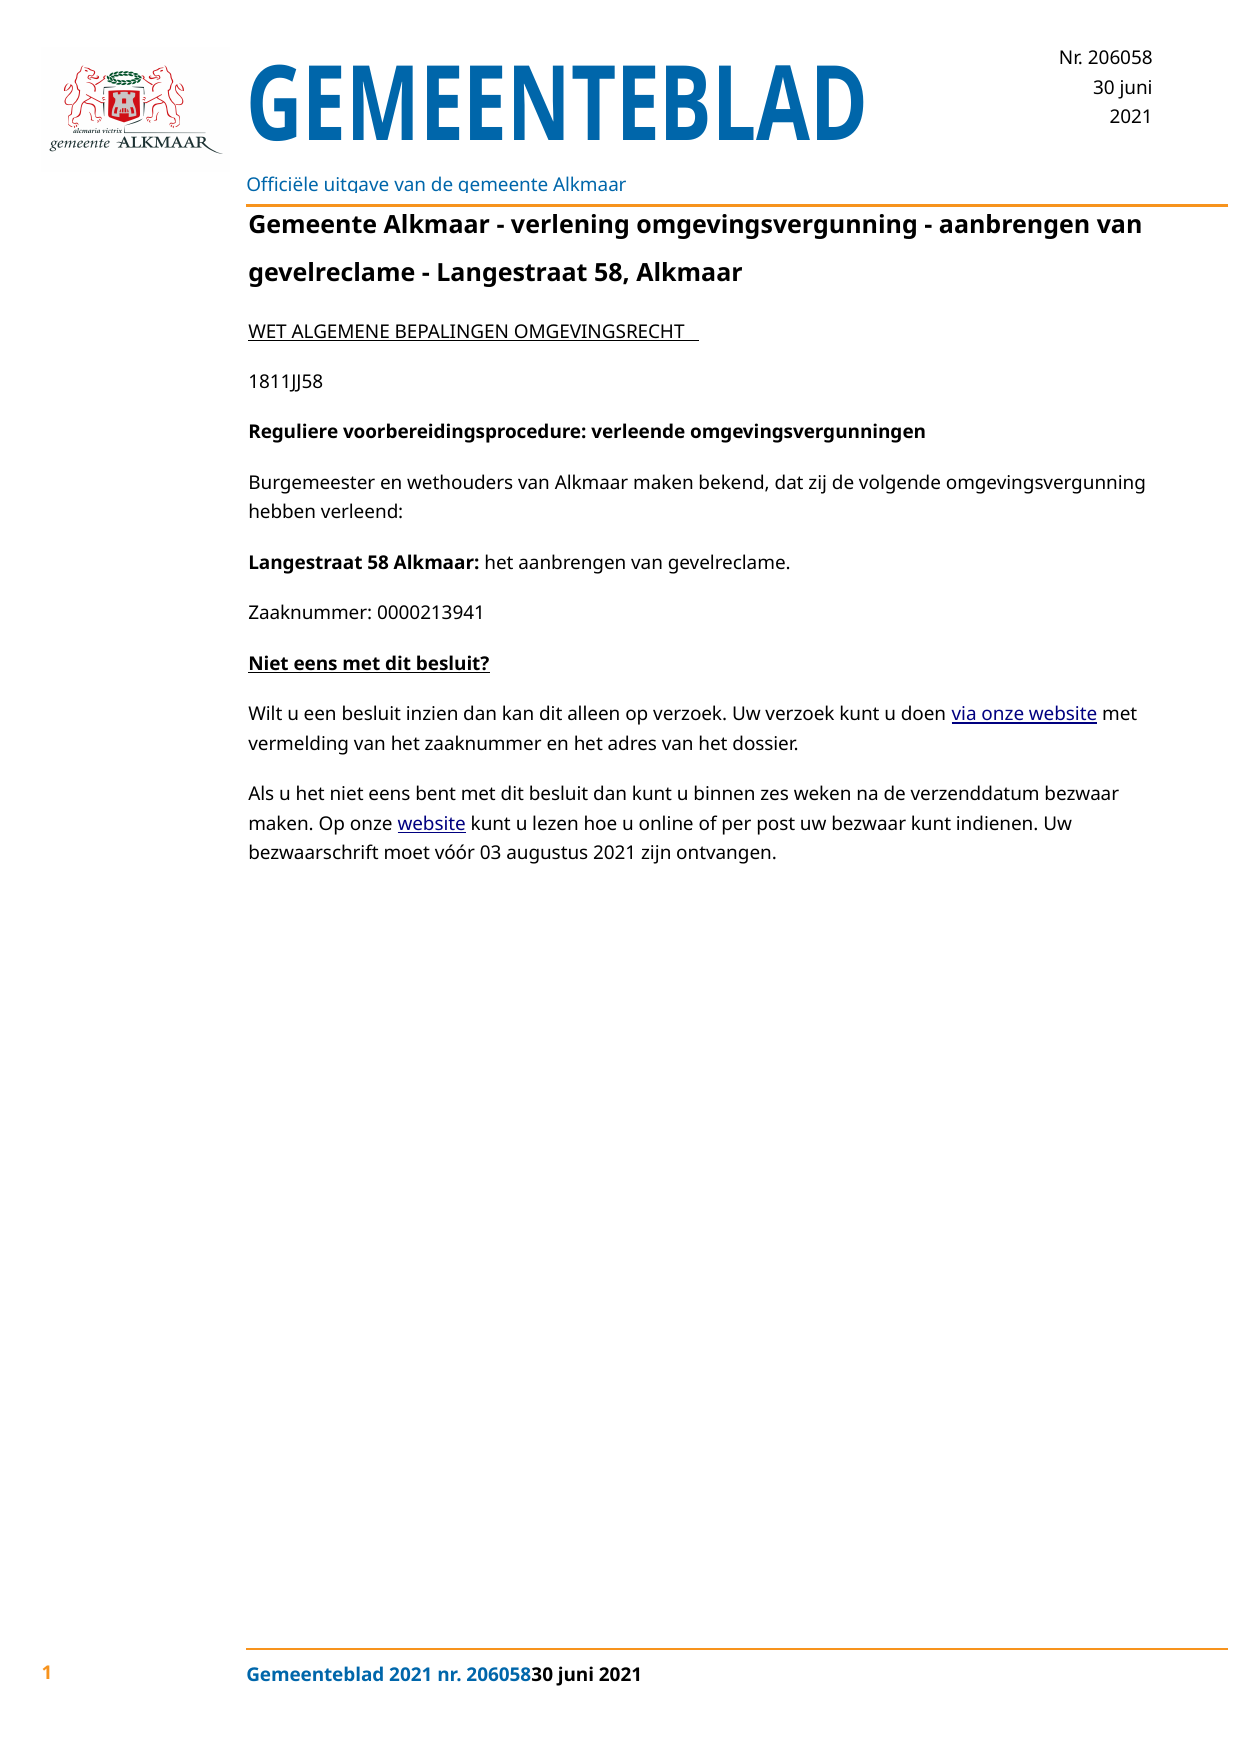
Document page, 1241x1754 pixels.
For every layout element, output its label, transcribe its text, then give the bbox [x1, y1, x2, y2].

text Reguliere voorbereidingsprocedure: verleende omgevingsvergunningen [248, 419, 1152, 444]
text 1811JJ58 [248, 368, 1152, 394]
picture [41, 47, 231, 172]
text Als u het niet eens bent met dit besluit dan kunt u binnen zes weken na de verzenddatum bezwaar maken. Op onze website kunt u lezen hoe u online of per post uw bezwaar kunt indienen. Uw bezwaarschrift moet vóór 03 augustus 2021 zijn ontvangen. [248, 780, 1152, 865]
text Gemeente Alkmaar - verlening omgevingsvergunning - aanbrengen van gevelreclame - Langestraat 58, Alkmaar [248, 207, 1152, 288]
text WET ALGEMENE BEPALINGEN OMGEVINGSRECHT [248, 318, 1152, 344]
text Wilt u een besluit inzien dan kan dit alleen op verzoek. Uw verzoek kunt u doen via onze website met vermelding van het zaaknummer en het adres van het dossier. [248, 700, 1152, 756]
text Langestraat 58 Alkmaar: het aanbrengen van gevelreclame. [248, 549, 1152, 575]
text Niet eens met dit besluit? [248, 650, 1152, 676]
text Burgemeester en wethouders van Alkmaar maken bekend, dat zij de volgende omgevingsvergunning hebben verleend: [248, 469, 1152, 524]
text Zaaknummer: 0000213941 [248, 599, 1152, 625]
